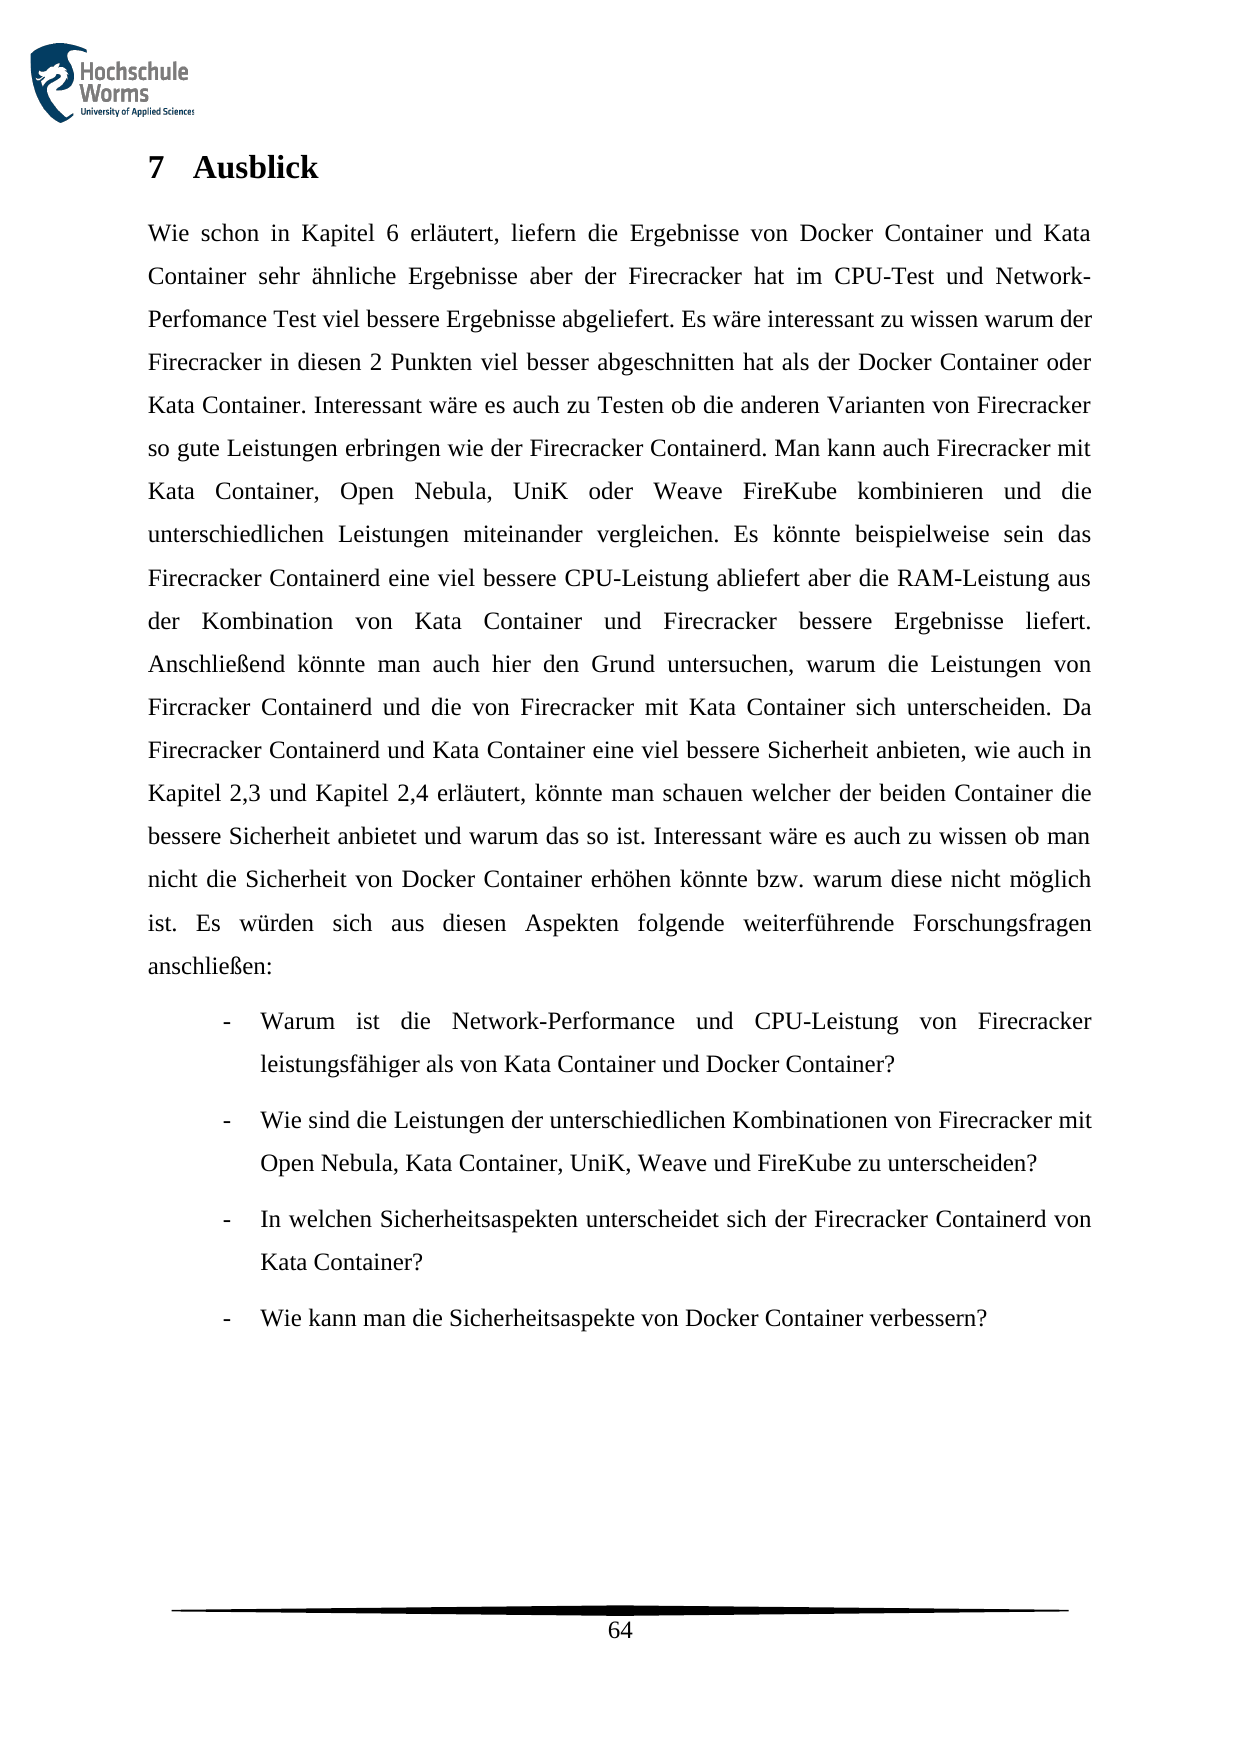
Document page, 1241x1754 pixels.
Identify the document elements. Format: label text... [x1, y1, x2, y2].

list Wie kann man die Sicherheitsaspekte von Docker Container verbessern? [223, 1303, 1092, 1331]
list Wie sind die Leistungen der unterschiedlichen Kombinationen von Firecracker mit Open Nebula, Kata Container, UniK, Weave und FireKube zu unterscheiden? [223, 1105, 1092, 1177]
text Wie schon in Kapitel 6 erläutert, liefern die Ergebnisse von Docker Container und Kata Container sehr ähnliche Ergebnisse aber der Firecracker hat im CPU-Test und Network-Perfomance Test viel bessere Ergebnisse abgeliefert. Es wäre interessant zu wissen warum der Firecracker in diesen 2 Punkten viel besser abgeschnitten hat als der Docker Container oder Kata Container. Interessant wäre es auch zu Testen ob die anderen Varianten von Firecracker so gute Leistungen erbringen wie der Firecracker Containerd. Man kann auch Firecracker mit Kata Container, Open Nebula, UniK oder Weave FireKube kombinieren und die unterschiedlichen Leistungen miteinander vergleichen. Es könnte beispielweise sein das Firecracker Containerd eine viel bessere CPU-Leistung abliefert aber die RAM-Leistung aus der Kombination von Kata Container und Firecracker bessere Ergebnisse liefert. Anschließend könnte man auch hier den Grund untersuchen, warum die Leistungen von Fircracker Containerd und die von Firecracker mit Kata Container sich unterscheiden. Da Firecracker Containerd und Kata Container eine viel bessere Sicherheit anbieten, wie auch in Kapitel 2,3 und Kapitel 2,4 erläutert, könnte man schauen welcher der beiden Container die bessere Sicherheit anbietet und warum das so ist. Interessant wäre es auch zu wissen ob man nicht die Sicherheit von Docker Container erhöhen könnte bzw. warum diese nicht möglich ist. Es würden sich aus diesen Aspekten folgende weiterführende Forschungsfragen anschließen: [148, 218, 1092, 979]
list Warum ist die Network-Performance und CPU-Leistung von Firecracker leistungsfähiger als von Kata Container und Docker Container? [223, 1006, 1092, 1078]
subtitle Ausblick [148, 148, 1092, 186]
list In welchen Sicherheitsaspekten unterscheidet sich der Firecracker Containerd von Kata Container? [223, 1204, 1092, 1276]
